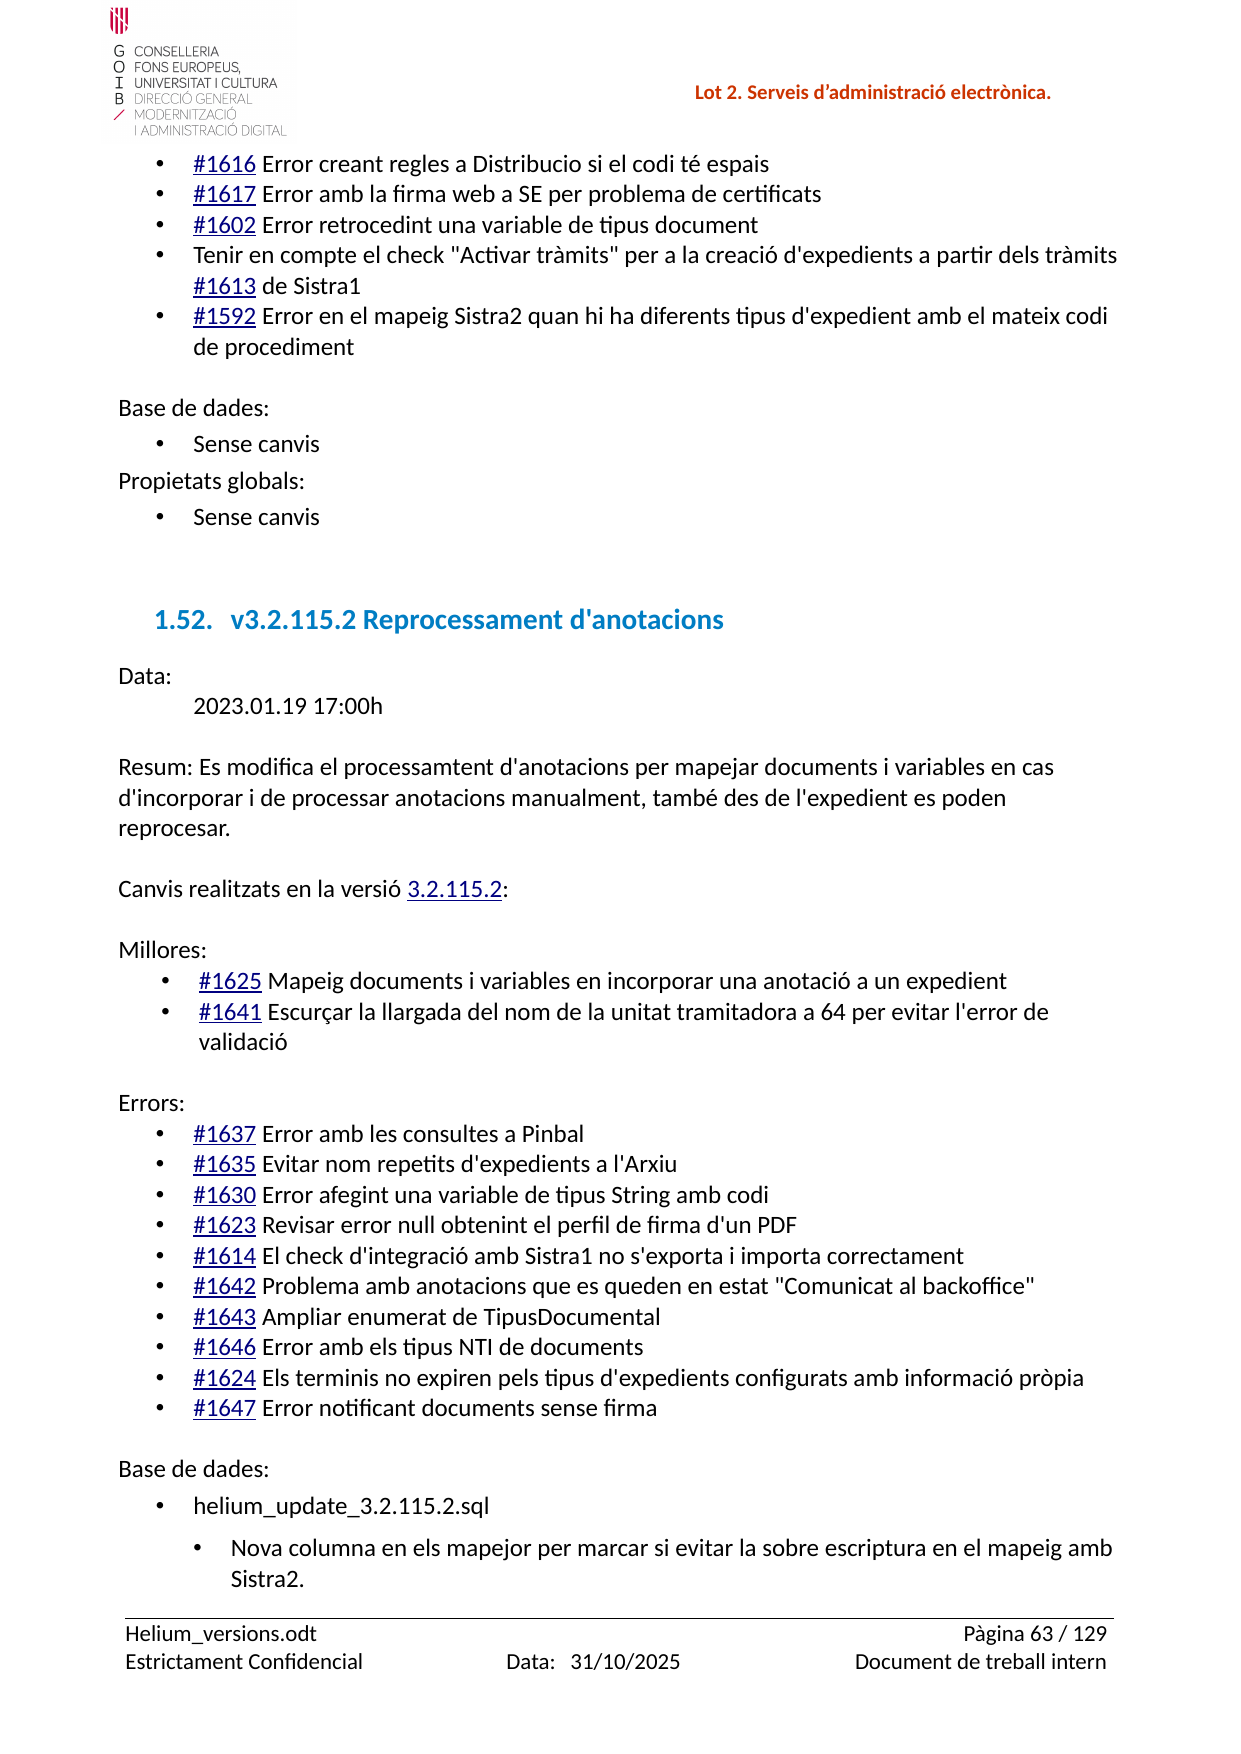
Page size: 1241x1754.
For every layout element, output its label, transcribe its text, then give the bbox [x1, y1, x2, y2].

list #1623 Revisar error null obtenint el perfil de firma d'un PDF [156, 1209, 1122, 1240]
subtitle v3.2.115.2 Reprocessament d'anotacions [153, 601, 1122, 636]
list Sense canvis [156, 428, 1122, 459]
text Propietats globals: [118, 465, 1122, 495]
list helium_update_3.2.115.2.sql [156, 1490, 1122, 1521]
text 2023.01.19 17:00h [118, 691, 1122, 721]
text Errors: [118, 1087, 1122, 1118]
list Nova columna en els mapejor per marcar si evitar la sobre escriptura en el mapeig amb Sistra2. [193, 1532, 1122, 1593]
list #1616 Error creant regles a Distribucio si el codi té espais [156, 148, 1122, 178]
list #1630 Error afegint una variable de tipus String amb codi [156, 1179, 1122, 1209]
text Data: [118, 660, 1122, 691]
list #1643 Ampliar enumerat de TipusDocumental [156, 1301, 1122, 1331]
list Sense canvis [156, 501, 1122, 532]
list #1617 Error amb la firma web a SE per problema de certificats [156, 178, 1122, 209]
list #1641 Escurçar la llargada del nom de la unitat tramitadora a 64 per evitar l'error de validació [161, 996, 1122, 1057]
list #1625 Mapeig documents i variables en incorporar una anotació a un expedient [161, 965, 1122, 996]
text Canvis realitzats en la versió 3.2.115.2: [118, 874, 1122, 904]
text Millores: [118, 935, 1122, 965]
list #1646 Error amb els tipus NTI de documents [156, 1331, 1122, 1362]
list Tenir en compte el check "Activar tràmits" per a la creació d'expedients a partir dels tràmits #1613 de Sistra1 [156, 239, 1122, 300]
list #1647 Error notificant documents sense firma [156, 1392, 1122, 1423]
list #1614 El check d'integració amb Sistra1 no s'exporta i importa correctament [156, 1240, 1122, 1270]
list #1637 Error amb les consultes a Pinbal [156, 1118, 1122, 1148]
list #1635 Evitar nom repetits d'expedients a l'Arxiu [156, 1148, 1122, 1179]
list #1592 Error en el mapeig Sistra2 quan hi ha diferents tipus d'expedient amb el mateix codi de procediment [156, 300, 1122, 361]
text Base de dades: [118, 392, 1122, 422]
picture [100, 0, 297, 144]
text Base de dades: [118, 1453, 1122, 1484]
text Resum: Es modifica el processamtent d'anotacions per mapejar documents i variables en cas d'incorporar i de processar anotacions manualment, també des de l'expedient es poden reprocesar. [118, 752, 1122, 843]
list #1624 Els terminis no expiren pels tipus d'expedients configurats amb informació pròpia [156, 1362, 1122, 1392]
list #1642 Problema amb anotacions que es queden en estat "Comunicat al backoffice" [156, 1270, 1122, 1301]
list #1602 Error retrocedint una variable de tipus document [156, 209, 1122, 239]
